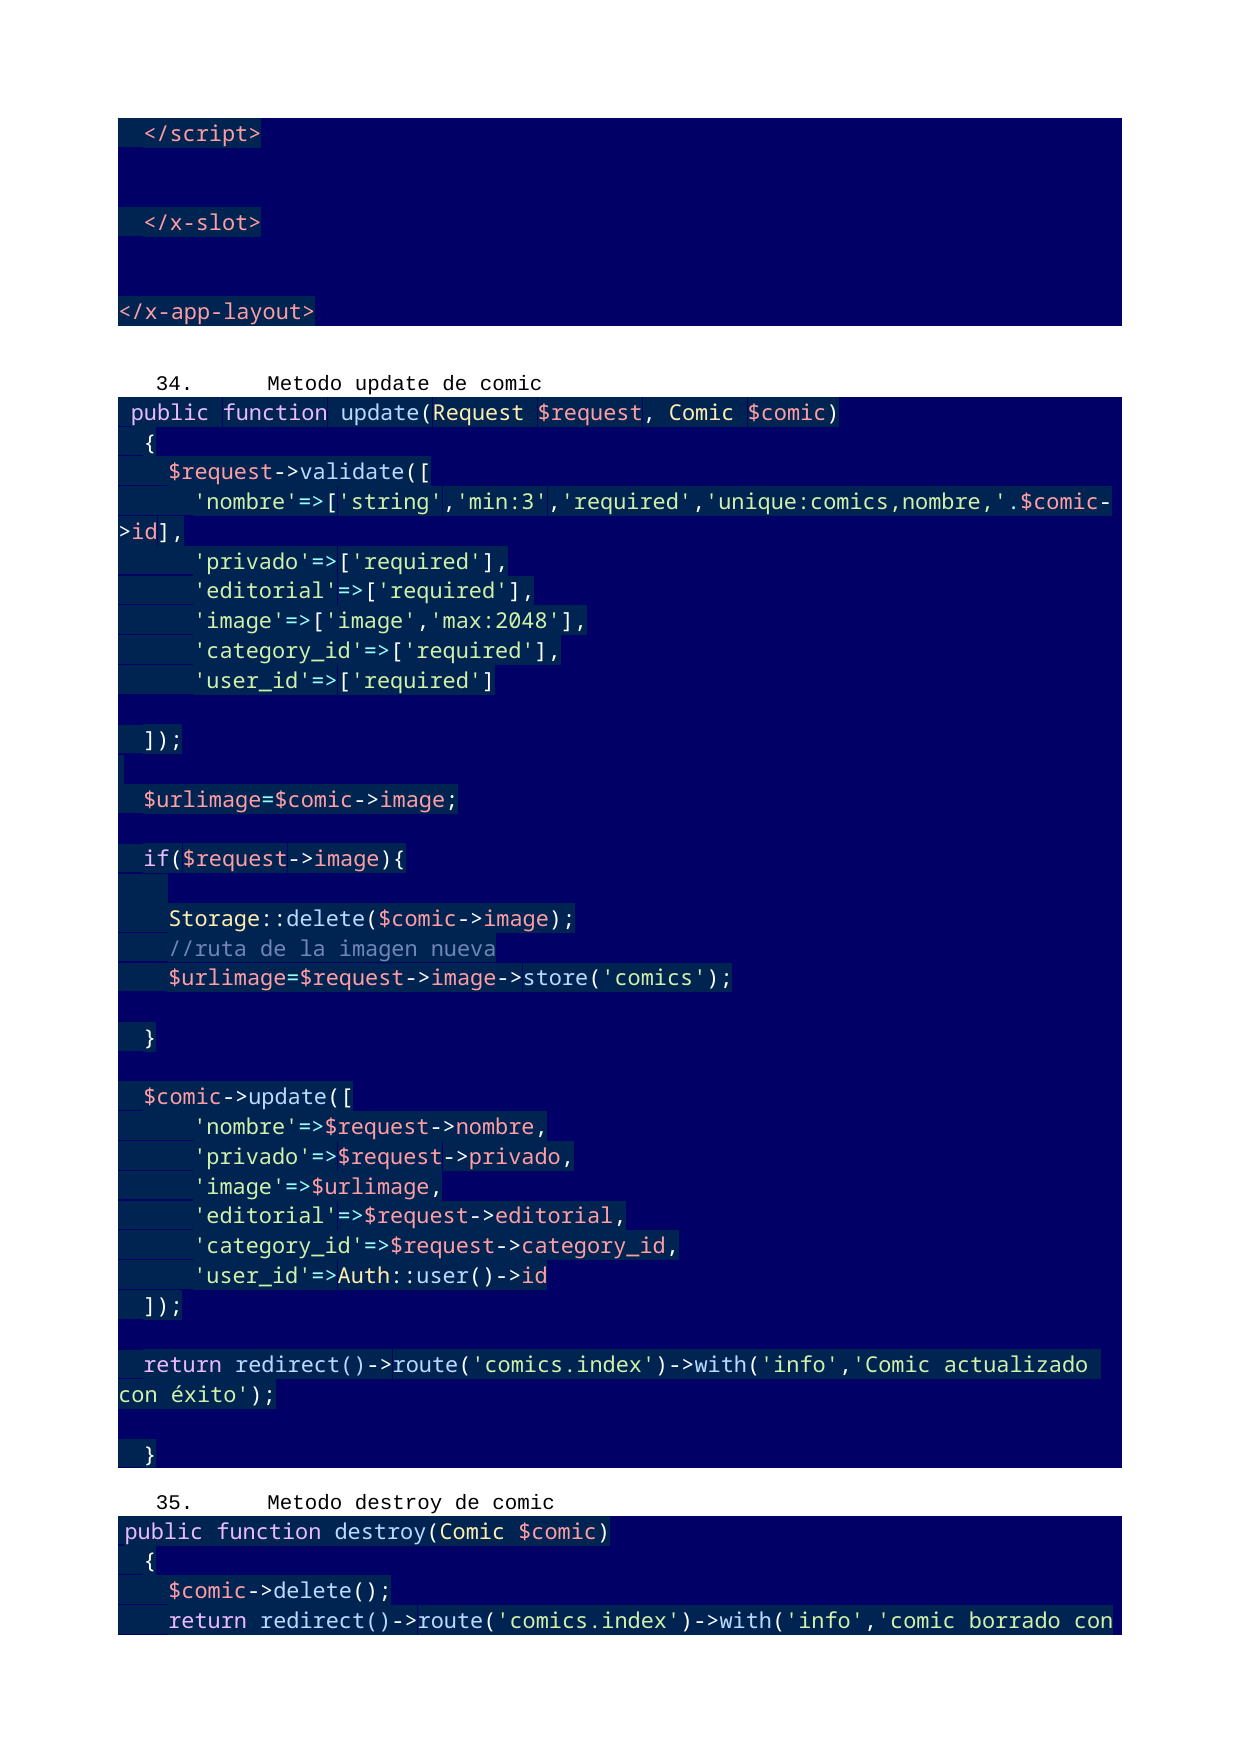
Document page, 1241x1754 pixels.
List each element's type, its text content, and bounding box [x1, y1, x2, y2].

text //ruta de la imagen nueva [118, 933, 1122, 962]
text 'nombre'=>$request->nombre, [118, 1111, 1122, 1141]
text $request->validate([ [118, 456, 1122, 486]
text 'editorial'=>$request->editorial, [118, 1201, 1122, 1230]
text ]); [118, 724, 1122, 754]
text 'category_id'=>$request->category_id, [118, 1230, 1122, 1260]
text } [118, 1022, 1122, 1052]
text 'nombre'=>['string','min:3','required','unique:comics,nombre,'.$comic->id], [118, 486, 1122, 546]
text 'image'=>['image','max:2048'], [118, 605, 1122, 635]
list Metodo update de comic [156, 373, 1122, 397]
list Metodo destroy de comic [156, 1492, 1122, 1516]
text $urlimage=$request->image->store('comics'); [118, 962, 1122, 992]
text $comic->update([ [118, 1081, 1122, 1111]
text 'user_id'=>Auth::user()->id [118, 1260, 1122, 1290]
text 'image'=>$urlimage, [118, 1171, 1122, 1201]
text </x-slot> [118, 207, 1122, 237]
text Storage::delete($comic->image); [118, 903, 1122, 933]
text return redirect()->route('comics.index')->with('info','comic borrado con [118, 1605, 1122, 1635]
text { [118, 1546, 1122, 1575]
text 'editorial'=>['required'], [118, 576, 1122, 605]
text </x-app-layout> [118, 296, 1122, 326]
text 'privado'=>['required'], [118, 546, 1122, 576]
text 'privado'=>$request->privado, [118, 1141, 1122, 1171]
text { [118, 427, 1122, 456]
text return redirect()->route('comics.index')->with('info','Comic actualizado con éxito'); [118, 1349, 1122, 1409]
text 'user_id'=>['required'] [118, 665, 1122, 695]
text if($request->image){ [118, 843, 1122, 873]
text 'category_id'=>['required'], [118, 635, 1122, 665]
text public function update(Request $request, Comic $comic) [118, 397, 1122, 427]
text } [118, 1439, 1122, 1468]
text public function destroy(Comic $comic) [118, 1516, 1122, 1546]
text ]); [118, 1290, 1122, 1320]
text </script> [118, 118, 1122, 148]
text $urlimage=$comic->image; [118, 784, 1122, 814]
text $comic->delete(); [118, 1575, 1122, 1605]
